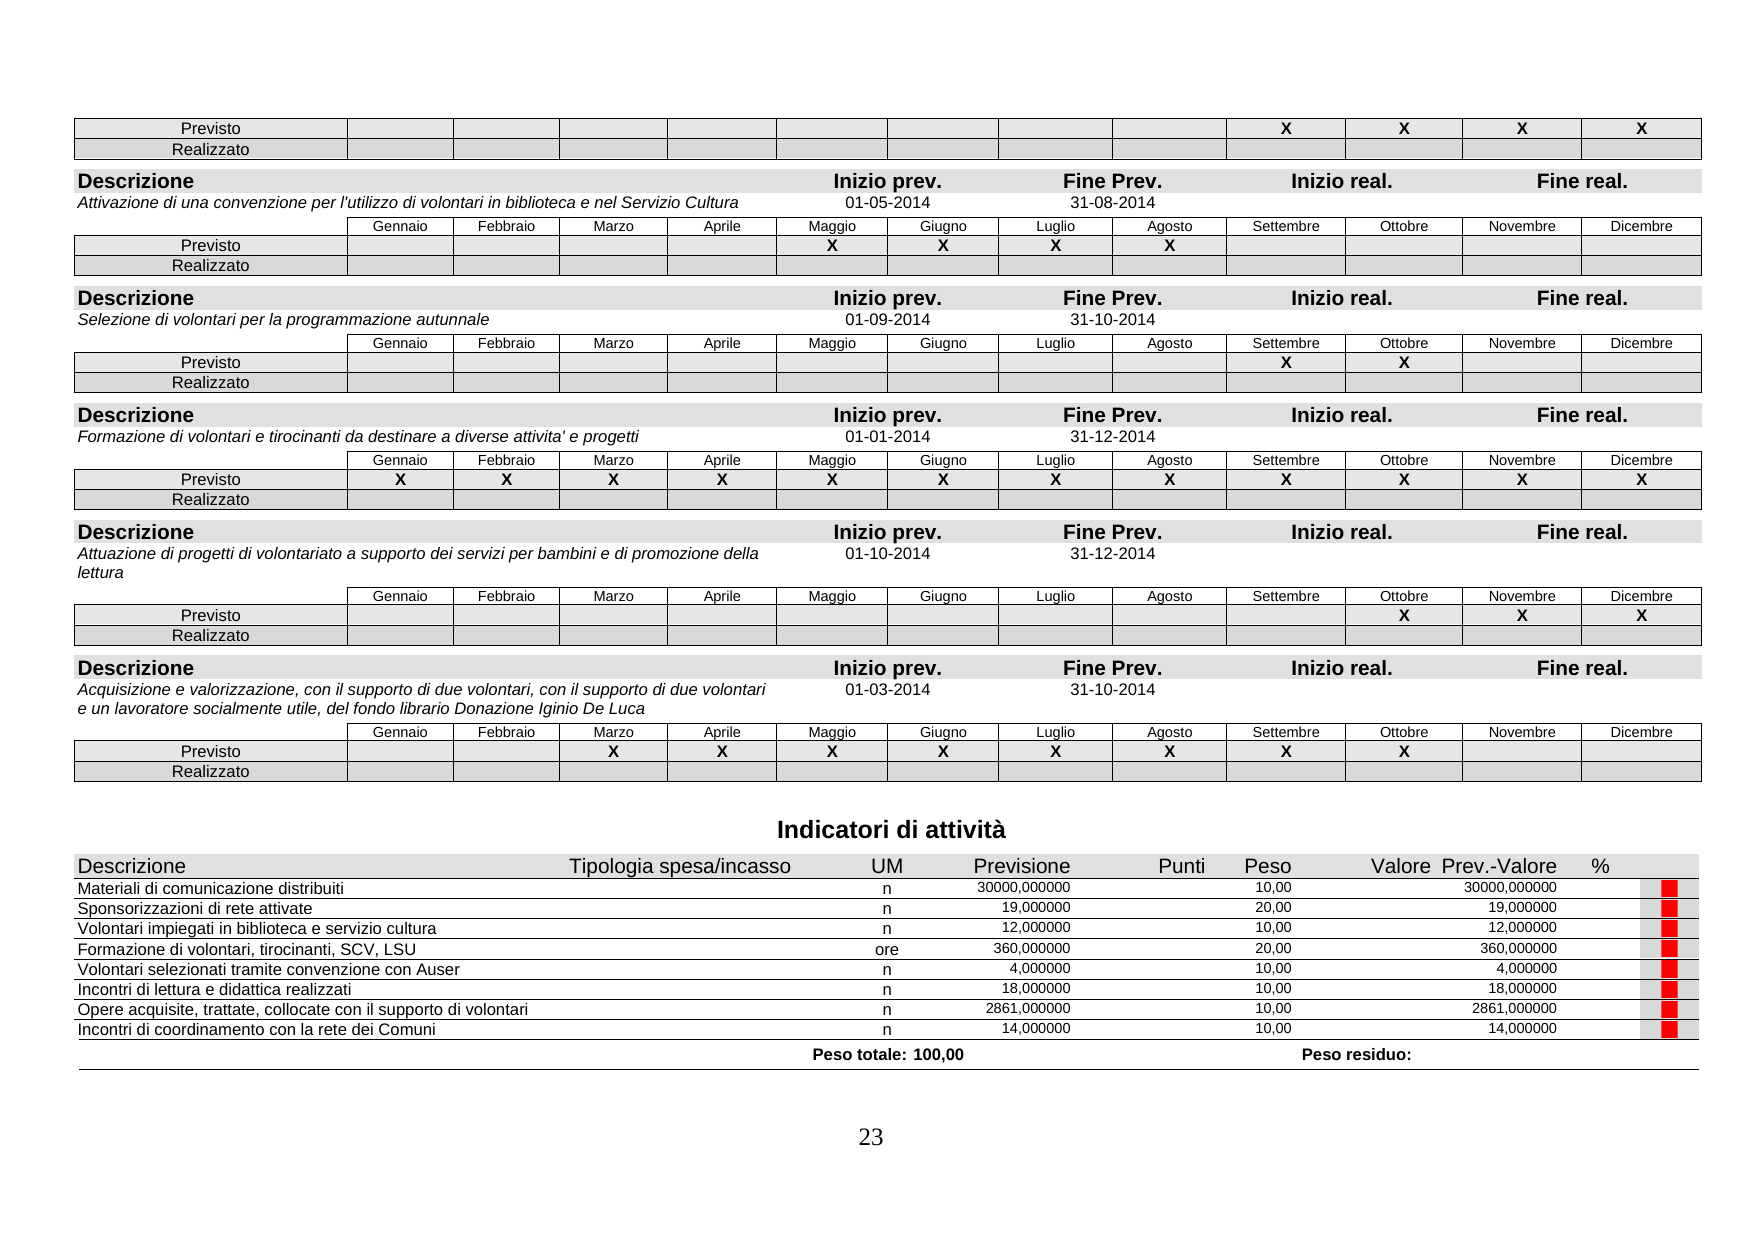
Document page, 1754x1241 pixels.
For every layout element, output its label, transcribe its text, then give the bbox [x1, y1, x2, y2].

table_header [74, 217, 347, 235]
table_cell 2861,000000 [1434, 1000, 1560, 1019]
table_header Maggio [777, 452, 887, 468]
table_header Gennaio [348, 452, 453, 468]
table_cell [348, 605, 453, 624]
table_cell [1227, 310, 1463, 329]
table_cell [1074, 1020, 1214, 1039]
table_header [74, 587, 347, 604]
table_cell 31-10-2014 [999, 679, 1227, 718]
table_cell X [999, 741, 1112, 761]
table_header Agosto [1113, 724, 1226, 740]
table_header Fine real. [1463, 655, 1702, 679]
table_cell [1113, 490, 1226, 509]
table_cell [1463, 427, 1702, 446]
table_cell Selezione di volontari per la programmazione autunnale [74, 310, 777, 329]
table_cell 10,00 [1214, 980, 1295, 999]
table_cell [560, 373, 667, 392]
table_cell [1582, 139, 1701, 158]
table_cell [888, 139, 998, 158]
table_cell [560, 490, 667, 509]
table_cell [1113, 256, 1226, 275]
table_header Maggio [777, 588, 887, 604]
table_cell 19,000000 [932, 899, 1074, 918]
table_cell [1640, 879, 1699, 898]
table_cell 20,00 [1214, 899, 1295, 918]
table_cell 4,000000 [932, 960, 1074, 979]
table_cell [454, 119, 559, 138]
table_header Dicembre [1582, 588, 1701, 604]
table_cell [566, 980, 842, 999]
table_cell [1227, 626, 1345, 645]
table_cell [1463, 236, 1581, 255]
table_cell [999, 762, 1112, 781]
table_header Fine Prev. [999, 655, 1227, 679]
table_header Descrizione [74, 169, 777, 193]
table_cell [560, 605, 667, 624]
table_cell Incontri di coordinamento con la rete dei Comuni [74, 1020, 566, 1039]
table_cell X [1346, 605, 1462, 624]
table_header UM [842, 854, 932, 878]
table_cell [1640, 919, 1699, 938]
table_cell [1582, 373, 1701, 392]
table_cell X [1113, 741, 1226, 761]
table_cell Volontari selezionati tramite convenzione con Auser [74, 960, 566, 979]
table_cell [1582, 256, 1701, 275]
table_cell [1560, 879, 1640, 898]
table_header Fine Prev. [999, 520, 1227, 543]
table_header Ottobre [1346, 724, 1462, 740]
table_cell [1560, 899, 1640, 918]
table_cell [777, 353, 887, 372]
table_cell 30000,000000 [1434, 879, 1560, 898]
table_cell [348, 119, 453, 138]
table_cell [566, 1020, 842, 1039]
table_header Febbraio [454, 588, 559, 604]
table_cell [454, 236, 559, 255]
table_cell [348, 741, 453, 761]
table_header Novembre [1463, 335, 1581, 352]
table_cell [1640, 1020, 1699, 1039]
table_cell X [777, 470, 887, 489]
table_cell n [842, 899, 932, 918]
table_cell [1463, 679, 1702, 718]
table_cell [1560, 960, 1640, 979]
table_cell X [1463, 119, 1581, 138]
table_cell [566, 879, 842, 898]
table_cell 01-03-2014 [777, 679, 999, 718]
table_cell X [1113, 236, 1226, 255]
table_cell [668, 353, 776, 372]
table_cell [777, 256, 887, 275]
table_cell [1113, 353, 1226, 372]
table_cell 19,000000 [1434, 899, 1560, 918]
table_cell X [668, 741, 776, 761]
table_cell 10,00 [1214, 919, 1295, 938]
table_cell [999, 139, 1112, 158]
table_cell [454, 626, 559, 645]
table_cell Previsto [75, 470, 347, 489]
table_cell Previsto [75, 741, 347, 761]
table_cell [1295, 960, 1434, 979]
table_cell X [888, 470, 998, 489]
text Indicatori di attività [71, 815, 1712, 844]
table_cell Realizzato [75, 373, 347, 392]
table_cell [348, 490, 453, 509]
table_header Maggio [777, 218, 887, 235]
table_cell [560, 353, 667, 372]
table_cell [1346, 373, 1462, 392]
table_cell [348, 256, 453, 275]
table_header Febbraio [454, 218, 559, 235]
table_cell [668, 762, 776, 781]
table_header Giugno [888, 218, 998, 235]
table_cell [560, 139, 667, 158]
table_cell [1463, 741, 1581, 761]
table_header Novembre [1463, 218, 1581, 235]
table_cell 100,00 [910, 1040, 1134, 1069]
table_cell [1227, 679, 1463, 718]
table_cell [1560, 980, 1640, 999]
table_cell Incontri di lettura e didattica realizzati [74, 980, 566, 999]
table_cell 10,00 [1214, 1000, 1295, 1019]
table_cell [1463, 256, 1581, 275]
table_header Marzo [560, 724, 667, 740]
table_cell n [842, 980, 932, 999]
table_header Tipologia spesa/incasso [566, 854, 842, 878]
table_cell [560, 762, 667, 781]
table_cell [888, 626, 998, 645]
table_header Giugno [888, 335, 998, 352]
table_cell Materiali di comunicazione distribuiti [74, 879, 566, 898]
table_cell X [1227, 470, 1345, 489]
table_header Febbraio [454, 335, 559, 352]
table_cell X [454, 470, 559, 489]
table_cell [1227, 236, 1345, 255]
table_cell 18,000000 [932, 980, 1074, 999]
table_cell [454, 605, 559, 624]
table_cell [888, 605, 998, 624]
table_header Marzo [560, 452, 667, 468]
table_cell [888, 353, 998, 372]
table_header Aprile [668, 335, 776, 352]
table_cell [566, 919, 842, 938]
table_cell Realizzato [75, 256, 347, 275]
table_cell 14,000000 [932, 1020, 1074, 1039]
table_header Novembre [1463, 452, 1581, 468]
table_cell n [842, 1020, 932, 1039]
table_cell Peso totale: [79, 1040, 910, 1069]
table_cell [1113, 762, 1226, 781]
table_cell X [1227, 741, 1345, 761]
table_cell [1074, 899, 1214, 918]
table_cell [348, 373, 453, 392]
table_cell X [888, 741, 998, 761]
table_header Aprile [668, 724, 776, 740]
table_cell [999, 605, 1112, 624]
table_cell Formazione di volontari, tirocinanti, SCV, LSU [74, 939, 566, 958]
table_header Inizio real. [1227, 655, 1463, 679]
table_cell 14,000000 [1434, 1020, 1560, 1039]
table_cell X [1346, 119, 1462, 138]
table_header Aprile [668, 588, 776, 604]
table_header Gennaio [348, 335, 453, 352]
table_header Aprile [668, 452, 776, 468]
table_cell [888, 762, 998, 781]
table_header Valore [1295, 854, 1434, 878]
table_header Gennaio [348, 588, 453, 604]
table_header Descrizione [74, 655, 777, 679]
table_cell [454, 256, 559, 275]
table_cell 10,00 [1214, 879, 1295, 898]
table_cell [1582, 490, 1701, 509]
table_cell [1463, 490, 1581, 509]
table_header Settembre [1227, 452, 1345, 468]
table_header Inizio prev. [777, 286, 999, 310]
table_header [74, 334, 347, 352]
table_cell Realizzato [75, 626, 347, 645]
table_cell [454, 353, 559, 372]
table_cell [777, 762, 887, 781]
table_header Settembre [1227, 335, 1345, 352]
table_header Fine Prev. [999, 169, 1227, 193]
table_cell [1227, 193, 1463, 212]
table_cell Realizzato [75, 762, 347, 781]
table_cell [454, 373, 559, 392]
table_cell [348, 236, 453, 255]
table_header Dicembre [1582, 724, 1701, 740]
table_header [74, 451, 347, 468]
table_cell [999, 373, 1112, 392]
table_cell [668, 605, 776, 624]
table_header Descrizione [74, 520, 777, 543]
table_cell X [1113, 470, 1226, 489]
table_cell [348, 762, 453, 781]
table_cell X [1346, 741, 1462, 761]
table_cell [1463, 139, 1581, 158]
table_cell 360,000000 [1434, 939, 1560, 958]
table_cell [1346, 626, 1462, 645]
table_header Giugno [888, 724, 998, 740]
table_header Luglio [999, 452, 1112, 468]
table_header Prev.-Valore [1434, 854, 1560, 878]
table_cell Acquisizione e valorizzazione, con il supporto di due volontari, con il supporto di due volontari e un lavoratore socialmente utile, del fondo librario Donazione Iginio De Luca [74, 679, 777, 718]
table_cell [1227, 139, 1345, 158]
table_cell [1113, 373, 1226, 392]
table_cell Realizzato [75, 490, 347, 509]
table_cell [1582, 353, 1701, 372]
table_cell [1640, 980, 1699, 999]
table_cell [1560, 939, 1640, 958]
table_cell X [1582, 470, 1701, 489]
table_cell 20,00 [1214, 939, 1295, 958]
table_cell Previsto [75, 119, 347, 138]
table_cell [668, 373, 776, 392]
table_header Febbraio [454, 724, 559, 740]
table_cell [1295, 980, 1434, 999]
table_header Inizio real. [1227, 403, 1463, 427]
table_cell [777, 119, 887, 138]
table_header Ottobre [1346, 452, 1462, 468]
table_cell [566, 960, 842, 979]
table_cell X [777, 236, 887, 255]
table_header Gennaio [348, 218, 453, 235]
table_cell 2861,000000 [932, 1000, 1074, 1019]
table_cell [888, 119, 998, 138]
table_cell [1582, 762, 1701, 781]
table_cell 18,000000 [1434, 980, 1560, 999]
table_header Ottobre [1346, 588, 1462, 604]
table_cell [1463, 762, 1581, 781]
table_cell ore [842, 939, 932, 958]
table_cell [1295, 919, 1434, 938]
table_cell X [888, 236, 998, 255]
table_cell [1295, 939, 1434, 958]
table_cell n [842, 1000, 932, 1019]
table_header Aprile [668, 218, 776, 235]
table_cell [1346, 256, 1462, 275]
table_cell Opere acquisite, trattate, collocate con il supporto di volontari [74, 1000, 566, 1019]
table_cell 12,000000 [1434, 919, 1560, 938]
table_header Fine Prev. [999, 403, 1227, 427]
table_cell [1074, 960, 1214, 979]
table_cell 4,000000 [1434, 960, 1560, 979]
table_header Settembre [1227, 724, 1345, 740]
table_cell [1227, 373, 1345, 392]
table_header Inizio prev. [777, 403, 999, 427]
table_cell Peso residuo: [1134, 1040, 1415, 1069]
table_header Inizio prev. [777, 520, 999, 543]
table_cell [668, 490, 776, 509]
table_header Maggio [777, 724, 887, 740]
table_cell [1582, 741, 1701, 761]
table_cell X [560, 470, 667, 489]
table_cell [1463, 626, 1581, 645]
table_header Descrizione [74, 286, 777, 310]
table_cell [1640, 1000, 1699, 1019]
table_cell [1640, 939, 1699, 958]
table_cell 31-12-2014 [999, 544, 1227, 582]
table_cell [668, 626, 776, 645]
table_header Fine real. [1463, 403, 1702, 427]
table_cell [999, 353, 1112, 372]
table_cell [1560, 1000, 1640, 1019]
table_cell [888, 256, 998, 275]
table_cell Previsto [75, 605, 347, 624]
table_cell X [1463, 470, 1581, 489]
table_cell [1227, 256, 1345, 275]
table_cell 12,000000 [932, 919, 1074, 938]
table_cell Previsto [75, 353, 347, 372]
table_cell [566, 1000, 842, 1019]
table_cell [566, 939, 842, 958]
table_header Ottobre [1346, 218, 1462, 235]
table_cell Sponsorizzazioni di rete attivate [74, 899, 566, 918]
table_cell Previsto [75, 236, 347, 255]
table_cell [454, 139, 559, 158]
table_cell [777, 626, 887, 645]
table_header Ottobre [1346, 335, 1462, 352]
table_cell [1463, 373, 1581, 392]
table_cell [1346, 762, 1462, 781]
table_cell [1227, 427, 1463, 446]
table_header Agosto [1113, 335, 1226, 352]
table_cell X [999, 470, 1112, 489]
table_header Dicembre [1582, 335, 1701, 352]
table_cell [1295, 1020, 1434, 1039]
table_header Descrizione [74, 403, 777, 427]
table_cell [560, 119, 667, 138]
table_cell [888, 490, 998, 509]
table_cell X [560, 741, 667, 761]
table_cell n [842, 960, 932, 979]
table_cell [1463, 353, 1581, 372]
table_cell 31-08-2014 [999, 193, 1227, 212]
table_cell [1415, 1040, 1699, 1069]
table_cell [1640, 899, 1699, 918]
table_cell 01-05-2014 [777, 193, 999, 212]
table_cell n [842, 919, 932, 938]
table_cell [1227, 605, 1345, 624]
table_header Febbraio [454, 452, 559, 468]
table_cell [1463, 310, 1702, 329]
table_header Inizio real. [1227, 520, 1463, 543]
table_cell [348, 353, 453, 372]
table_cell X [999, 236, 1112, 255]
table_cell 01-01-2014 [777, 427, 999, 446]
table_cell 01-09-2014 [777, 310, 999, 329]
table_cell [1113, 626, 1226, 645]
table_cell 30000,000000 [932, 879, 1074, 898]
table_header Fine real. [1463, 286, 1702, 310]
table_header Inizio real. [1227, 169, 1463, 193]
table_header Inizio prev. [777, 169, 999, 193]
table_cell [560, 626, 667, 645]
table_cell X [1227, 119, 1345, 138]
table_header Peso [1214, 854, 1295, 878]
table_header Settembre [1227, 588, 1345, 604]
table_cell X [1346, 353, 1462, 372]
table_cell 31-12-2014 [999, 427, 1227, 446]
table_cell [1582, 236, 1701, 255]
table_cell [1113, 119, 1226, 138]
table_header Luglio [999, 724, 1112, 740]
table_cell [777, 490, 887, 509]
table_cell Formazione di volontari e tirocinanti da destinare a diverse attivita' e progetti [74, 427, 777, 446]
table_cell n [842, 879, 932, 898]
table_cell [668, 119, 776, 138]
table_header Giugno [888, 588, 998, 604]
table_header Dicembre [1582, 218, 1701, 235]
table_cell [348, 626, 453, 645]
table_cell [999, 119, 1112, 138]
table_cell [668, 256, 776, 275]
table_header [74, 723, 347, 740]
table_cell [1560, 1020, 1640, 1039]
table_header Agosto [1113, 452, 1226, 468]
table_cell [1295, 1000, 1434, 1019]
table_cell [1074, 980, 1214, 999]
table_cell X [1582, 119, 1701, 138]
table_cell [1227, 490, 1345, 509]
table_cell [1346, 236, 1462, 255]
table_cell [888, 373, 998, 392]
table_cell [560, 256, 667, 275]
table_cell [1074, 1000, 1214, 1019]
table_cell Volontari impiegati in biblioteca e servizio cultura [74, 919, 566, 938]
table_header Inizio real. [1227, 286, 1463, 310]
table_header Gennaio [348, 724, 453, 740]
table_cell [777, 373, 887, 392]
table_cell [668, 236, 776, 255]
table_cell [668, 139, 776, 158]
table_cell [1582, 626, 1701, 645]
table_cell Realizzato [75, 139, 347, 158]
table_cell [560, 236, 667, 255]
table_cell [454, 762, 559, 781]
table_header [1640, 854, 1699, 878]
table_cell 10,00 [1214, 1020, 1295, 1039]
table_cell X [1582, 605, 1701, 624]
table_cell [999, 490, 1112, 509]
table_header Agosto [1113, 218, 1226, 235]
table_header Novembre [1463, 724, 1581, 740]
table_cell [1113, 605, 1226, 624]
table_cell [999, 256, 1112, 275]
table_cell [454, 490, 559, 509]
table_header Maggio [777, 335, 887, 352]
table_header Novembre [1463, 588, 1581, 604]
table_header Marzo [560, 335, 667, 352]
table_cell [566, 899, 842, 918]
table_cell X [348, 470, 453, 489]
table_cell [1227, 762, 1345, 781]
table_header Dicembre [1582, 452, 1701, 468]
table_cell 10,00 [1214, 960, 1295, 979]
table_header Luglio [999, 218, 1112, 235]
table_header Punti [1074, 854, 1214, 878]
table_header Marzo [560, 588, 667, 604]
table_cell 31-10-2014 [999, 310, 1227, 329]
table_cell [1227, 544, 1463, 582]
table_header Agosto [1113, 588, 1226, 604]
table_cell [1463, 544, 1702, 582]
table_cell [1346, 490, 1462, 509]
table_cell [1295, 899, 1434, 918]
table_header Fine real. [1463, 169, 1702, 193]
table_header Fine Prev. [999, 286, 1227, 310]
table_cell [1295, 879, 1434, 898]
table_cell X [668, 470, 776, 489]
table_header Marzo [560, 218, 667, 235]
table_header Luglio [999, 335, 1112, 352]
table_header Inizio prev. [777, 655, 999, 679]
table_header Luglio [999, 588, 1112, 604]
table_header Giugno [888, 452, 998, 468]
table_cell [1463, 193, 1702, 212]
table_cell [1346, 139, 1462, 158]
table_cell [74, 1039, 79, 1069]
table_cell [1074, 879, 1214, 898]
table_cell X [1227, 353, 1345, 372]
table_cell 01-10-2014 [777, 544, 999, 582]
table_cell [777, 605, 887, 624]
table_header Settembre [1227, 218, 1345, 235]
table_header Fine real. [1463, 520, 1702, 543]
table_cell X [777, 741, 887, 761]
table_cell [1560, 919, 1640, 938]
table_cell [777, 139, 887, 158]
table_cell [1113, 139, 1226, 158]
table_cell 360,000000 [932, 939, 1074, 958]
table_cell [1640, 960, 1699, 979]
table_header Descrizione [74, 854, 566, 878]
table_cell [1074, 939, 1214, 958]
table_cell [999, 626, 1112, 645]
table_header % [1560, 854, 1640, 878]
table_cell [1074, 919, 1214, 938]
table_cell Attuazione di progetti di volontariato a supporto dei servizi per bambini e di promozione della lettura [74, 544, 777, 582]
table_header Previsione [932, 854, 1074, 878]
table_cell [348, 139, 453, 158]
table_cell Attivazione di una convenzione per l'utilizzo di volontari in biblioteca e nel Servizio Cultura [74, 193, 777, 212]
table_cell X [1346, 470, 1462, 489]
table_cell X [1463, 605, 1581, 624]
table_cell [454, 741, 559, 761]
